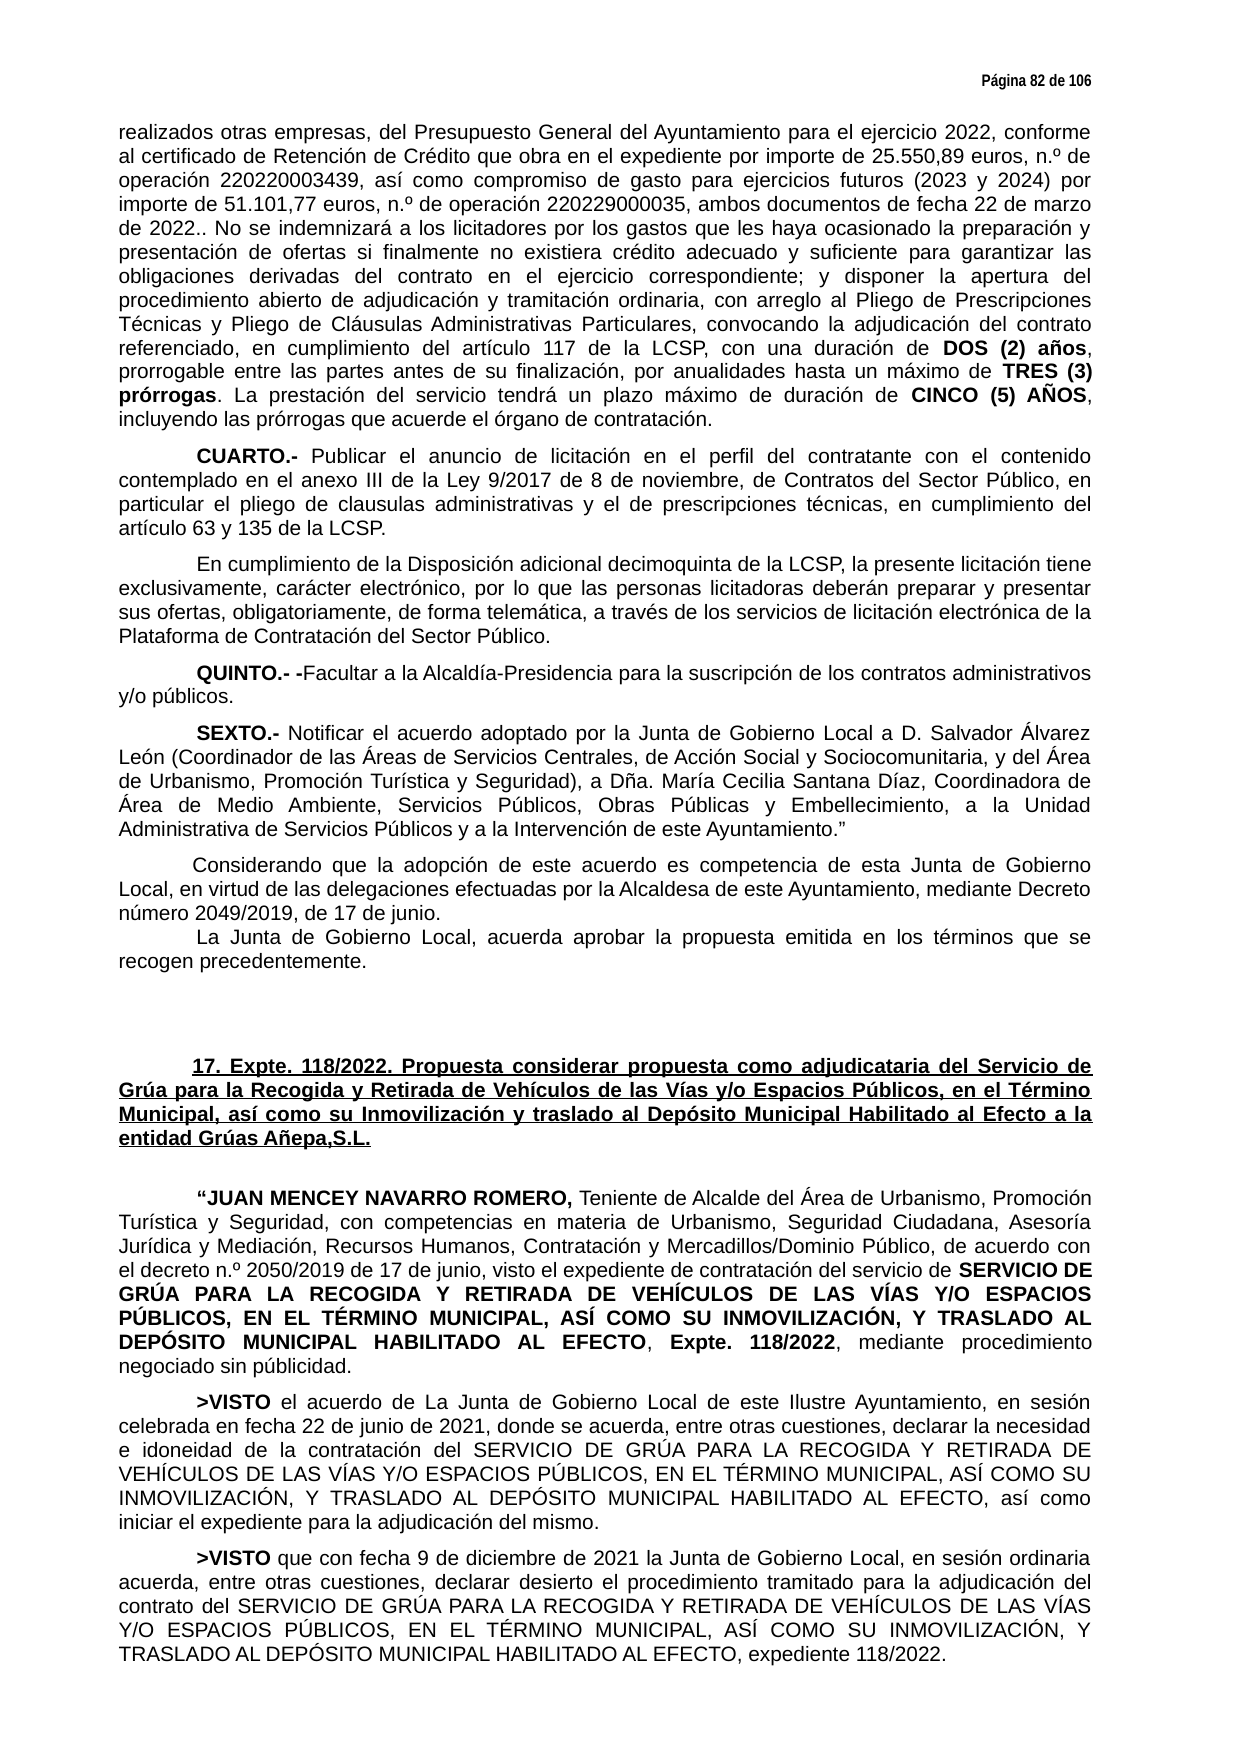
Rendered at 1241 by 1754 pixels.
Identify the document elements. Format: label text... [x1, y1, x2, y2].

text La Junta de Gobierno Local, acuerda aprobar la propuesta emitida en los términos que se recogen precedentemente. [118, 925, 1092, 973]
text entidad Grúas Añepa,S.L. [118, 1123, 1092, 1149]
text 17. Expte. 118/2022. Propuesta considerar propuesta como adjudicataria del Servicio de Grúa para la Recogida y Retirada de Vehículos de las Vías y/o Espacios Públicos, en el Término [118, 1053, 1092, 1098]
text CUARTO.- Publicar el anuncio de licitación en el perfil del contratante con el contenido contemplado en el anexo III de la Ley 9/2017 de 8 de noviembre, de Contratos del Sector Público, en particular el pliego de clausulas administrativas y el de prescripciones técnicas, en cumplimiento del artículo 63 y 135 de la LCSP. [118, 444, 1092, 539]
text Municipal, así como su Inmovilización y traslado al Depósito Municipal Habilitado al Efecto a la [118, 1099, 1092, 1122]
text SEXTO.- Notificar el acuerdo adoptado por la Junta de Gobierno Local a D. Salvador Álvarez León (Coordinador de las Áreas de Servicios Centrales, de Acción Social y Sociocomunitaria, y del Área de Urbanismo, Promoción Turística y Seguridad), a Dña. María Cecilia Santana Díaz, Coordinadora de Área de Medio Ambiente, Servicios Públicos, Obras Públicas y Embellecimiento, a la Unidad Administrativa de Servicios Públicos y a la Intervención de este Ayuntamiento.” [118, 721, 1092, 841]
text >VISTO el acuerdo de La Junta de Gobierno Local de este Ilustre Ayuntamiento, en sesión celebrada en fecha 22 de junio de 2021, donde se acuerda, entre otras cuestiones, declarar la necesidad e idoneidad de la contratación del SERVICIO DE GRÚA PARA LA RECOGIDA Y RETIRADA DE VEHÍCULOS DE LAS VÍAS Y/O ESPACIOS PÚBLICOS, EN EL TÉRMINO MUNICIPAL, ASÍ COMO SU INMOVILIZACIÓN, Y TRASLADO AL DEPÓSITO MUNICIPAL HABILITADO AL EFECTO, así como iniciar el expediente para la adjudicación del mismo. [118, 1390, 1092, 1534]
text Considerando que la adopción de este acuerdo es competencia de esta Junta de Gobierno Local, en virtud de las delegaciones efectuadas por la Alcaldesa de este Ayuntamiento, mediante Decreto número 2049/2019, de 17 de junio. [118, 853, 1092, 925]
text QUINTO.- -Facultar a la Alcaldía-Presidencia para la suscripción de los contratos administrativos y/o públicos. [118, 660, 1092, 708]
text “JUAN MENCEY NAVARRO ROMERO, Teniente de Alcalde del Área de Urbanismo, Promoción Turística y Seguridad, con competencias en materia de Urbanismo, Seguridad Ciudadana, Asesoría Jurídica y Mediación, Recursos Humanos, Contratación y Mercadillos/Dominio Público, de acuerdo con el decreto n.º 2050/2019 de 17 de junio, visto el expediente de contratación del servicio de SERVICIO DE GRÚA PARA LA RECOGIDA Y RETIRADA DE VEHÍCULOS DE LAS VÍAS Y/O ESPACIOS PÚBLICOS, EN EL TÉRMINO MUNICIPAL, ASÍ COMO SU INMOVILIZACIÓN, Y TRASLADO AL DEPÓSITO MUNICIPAL HABILITADO AL EFECTO, Expte. 118/2022, mediante procedimiento negociado sin públicidad. [118, 1186, 1092, 1377]
text realizados otras empresas, del Presupuesto General del Ayuntamiento para el ejercicio 2022, conforme al certificado de Retención de Crédito que obra en el expediente por importe de 25.550,89 euros, n.º de operación 220220003439, así como compromiso de gasto para ejercicios futuros (2023 y 2024) por importe de 51.101,77 euros, n.º de operación 220229000035, ambos documentos de fecha 22 de marzo de 2022.. No se indemnizará a los licitadores por los gastos que les haya ocasionado la preparación y presentación de ofertas si finalmente no existiera crédito adecuado y suficiente para garantizar las obligaciones derivadas del contrato en el ejercicio correspondiente; y disponer la apertura del procedimiento abierto de adjudicación y tramitación ordinaria, con arreglo al Pliego de Prescripciones Técnicas y Pliego de Cláusulas Administrativas Particulares, convocando la adjudicación del contrato referenciado, en cumplimiento del artículo 117 de la LCSP, con una duración de DOS (2) años, prorrogable entre las partes antes de su finalización, por anualidades hasta un máximo de TRES (3) prórrogas. La prestación del servicio tendrá un plazo máximo de duración de CINCO (5) AÑOS, incluyendo las prórrogas que acuerde el órgano de contratación. [118, 120, 1092, 431]
text >VISTO que con fecha 9 de diciembre de 2021 la Junta de Gobierno Local, en sesión ordinaria acuerda, entre otras cuestiones, declarar desierto el procedimiento tramitado para la adjudicación del contrato del SERVICIO DE GRÚA PARA LA RECOGIDA Y RETIRADA DE VEHÍCULOS DE LAS VÍAS Y/O ESPACIOS PÚBLICOS, EN EL TÉRMINO MUNICIPAL, ASÍ COMO SU INMOVILIZACIÓN, Y TRASLADO AL DEPÓSITO MUNICIPAL HABILITADO AL EFECTO, expediente 118/2022. [118, 1546, 1092, 1666]
text En cumplimiento de la Disposición adicional decimoquinta de la LCSP, la presente licitación tiene exclusivamente, carácter electrónico, por lo que las personas licitadoras deberán preparar y presentar sus ofertas, obligatoriamente, de forma telemática, a través de los servicios de licitación electrónica de la Plataforma de Contratación del Sector Público. [118, 552, 1092, 648]
